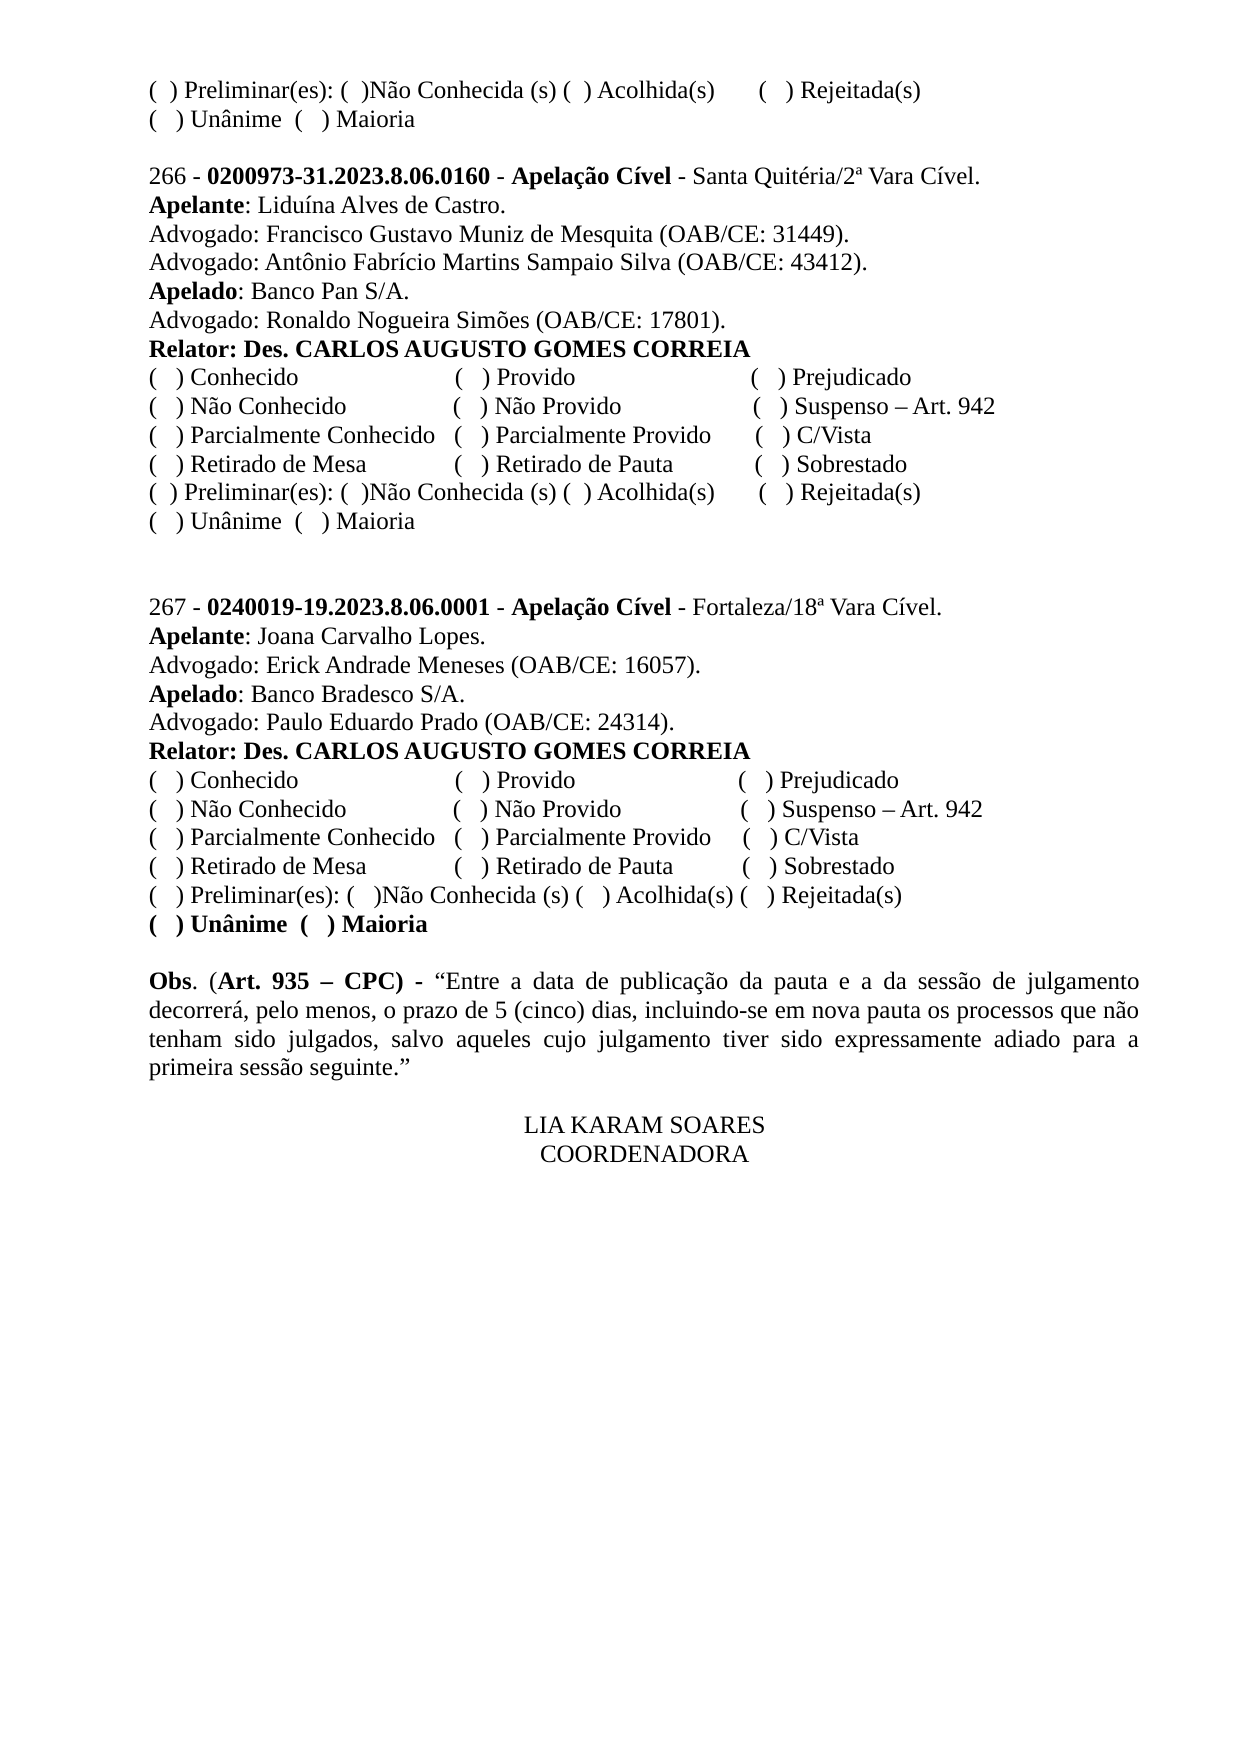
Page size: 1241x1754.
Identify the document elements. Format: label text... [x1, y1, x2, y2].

text Apelado: Banco Bradesco S/A. [148, 679, 1141, 707]
text ( ) Unânime ( ) Maioria [148, 506, 1158, 535]
text Advogado: Antônio Fabrício Martins Sampaio Silva (OAB/CE: 43412). [148, 247, 1141, 276]
text 266 - 0200973-31.2023.8.06.0160 - Apelação Cível - Santa Quitéria/2ª Vara Cível. [148, 161, 1141, 190]
text Advogado: Paulo Eduardo Prado (OAB/CE: 24314). [148, 707, 1141, 736]
text ( ) Preliminar(es): ( )Não Conhecida (s) ( ) Acolhida(s) ( ) Rejeitada(s) [148, 477, 1158, 506]
text Apelante: Joana Carvalho Lopes. [148, 621, 1141, 650]
text 267 - 0240019-19.2023.8.06.0001 - Apelação Cível - Fortaleza/18ª Vara Cível. [148, 592, 1141, 621]
text Obs. (Art. 935 – CPC) - “Entre a data de publicação da pauta e a da sessão de julgamento decorrerá, pelo menos, o prazo de 5 (cinco) dias, incluindo-se em nova pauta os processos que não tenham sido julgados, salvo aqueles cujo julgamento tiver sido expressamente adiado para a primeira sessão seguinte.” [148, 966, 1141, 1081]
text ( ) Retirado de Mesa ( ) Retirado de Pauta ( ) Sobrestado [148, 449, 1158, 477]
text LIA KARAM SOARES [148, 1110, 1141, 1139]
text COORDENADORA [148, 1139, 1141, 1167]
text ( ) Conhecido ( ) Provido ( ) Prejudicado [148, 362, 1141, 391]
text ( ) Conhecido ( ) Provido ( ) Prejudicado [148, 765, 1141, 794]
text Advogado: Ronaldo Nogueira Simões (OAB/CE: 17801). [148, 305, 1141, 334]
text Apelante: Liduína Alves de Castro. [148, 190, 1141, 219]
text ( ) Não Conhecido ( ) Não Provido ( ) Suspenso – Art. 942 [148, 794, 1158, 822]
text ( ) Não Conhecido ( ) Não Provido ( ) Suspenso – Art. 942 [148, 391, 1158, 420]
text ( ) Unânime ( ) Maioria [148, 104, 1158, 132]
text ( ) Unânime ( ) Maioria [148, 909, 1158, 937]
text Advogado: Erick Andrade Meneses (OAB/CE: 16057). [148, 650, 1141, 679]
text Apelado: Banco Pan S/A. [148, 276, 1141, 305]
text ( ) Preliminar(es): ( )Não Conhecida (s) ( ) Acolhida(s) ( ) Rejeitada(s) [148, 880, 1158, 909]
text ( ) Retirado de Mesa ( ) Retirado de Pauta ( ) Sobrestado [148, 851, 1158, 880]
text Relator: Des. CARLOS AUGUSTO GOMES CORREIA [148, 736, 1141, 765]
text Relator: Des. CARLOS AUGUSTO GOMES CORREIA [148, 334, 1141, 362]
text Advogado: Francisco Gustavo Muniz de Mesquita (OAB/CE: 31449). [148, 219, 1141, 247]
text ( ) Parcialmente Conhecido ( ) Parcialmente Provido ( ) C/Vista [148, 420, 1158, 449]
text ( ) Preliminar(es): ( )Não Conhecida (s) ( ) Acolhida(s) ( ) Rejeitada(s) [148, 75, 1158, 104]
text ( ) Parcialmente Conhecido ( ) Parcialmente Provido ( ) C/Vista [148, 822, 1158, 851]
